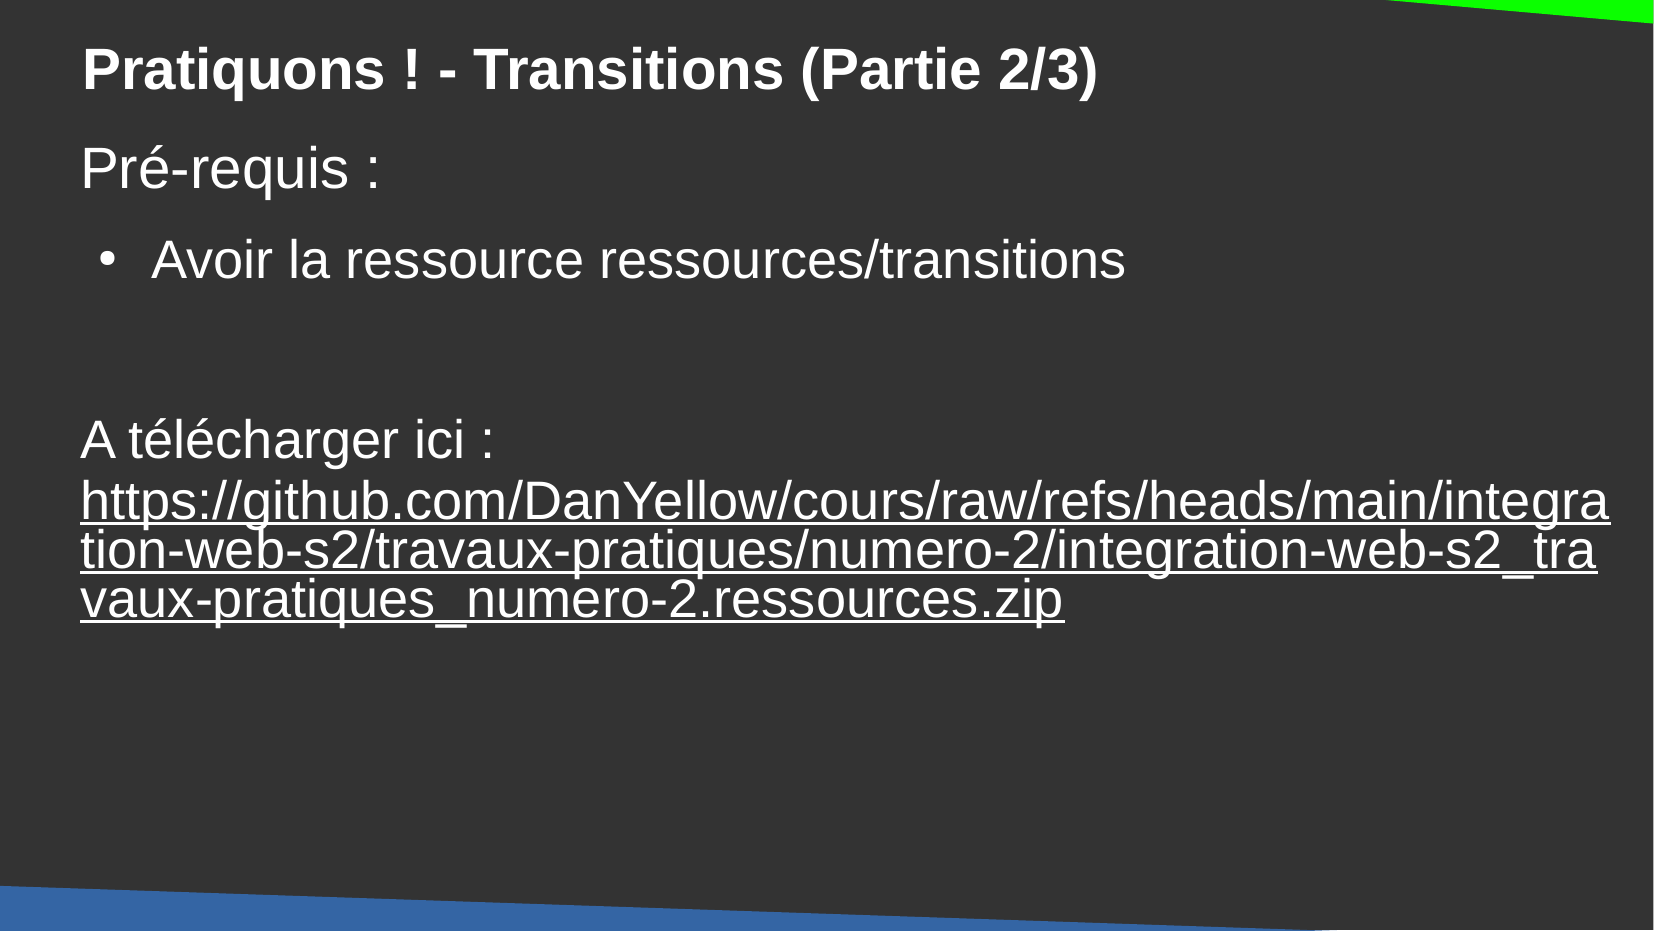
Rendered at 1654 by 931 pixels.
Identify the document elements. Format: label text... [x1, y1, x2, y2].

list Pré-requis : Avoir la ressource ressources/transitions A télécharger ici : https://github.com/DanYellow/cours/raw/refs/heads/main/integration-web-s2/travaux-pratiques/numero-2/integration-web-s2_travaux-pratiques_numero-2.ressources.zip [80, 135, 1620, 721]
text_box [1385, 0, 1654, 24]
text_box [0, 885, 1337, 931]
title Pratiquons ! - Transitions (Partie 2/3) [82, 37, 1571, 114]
